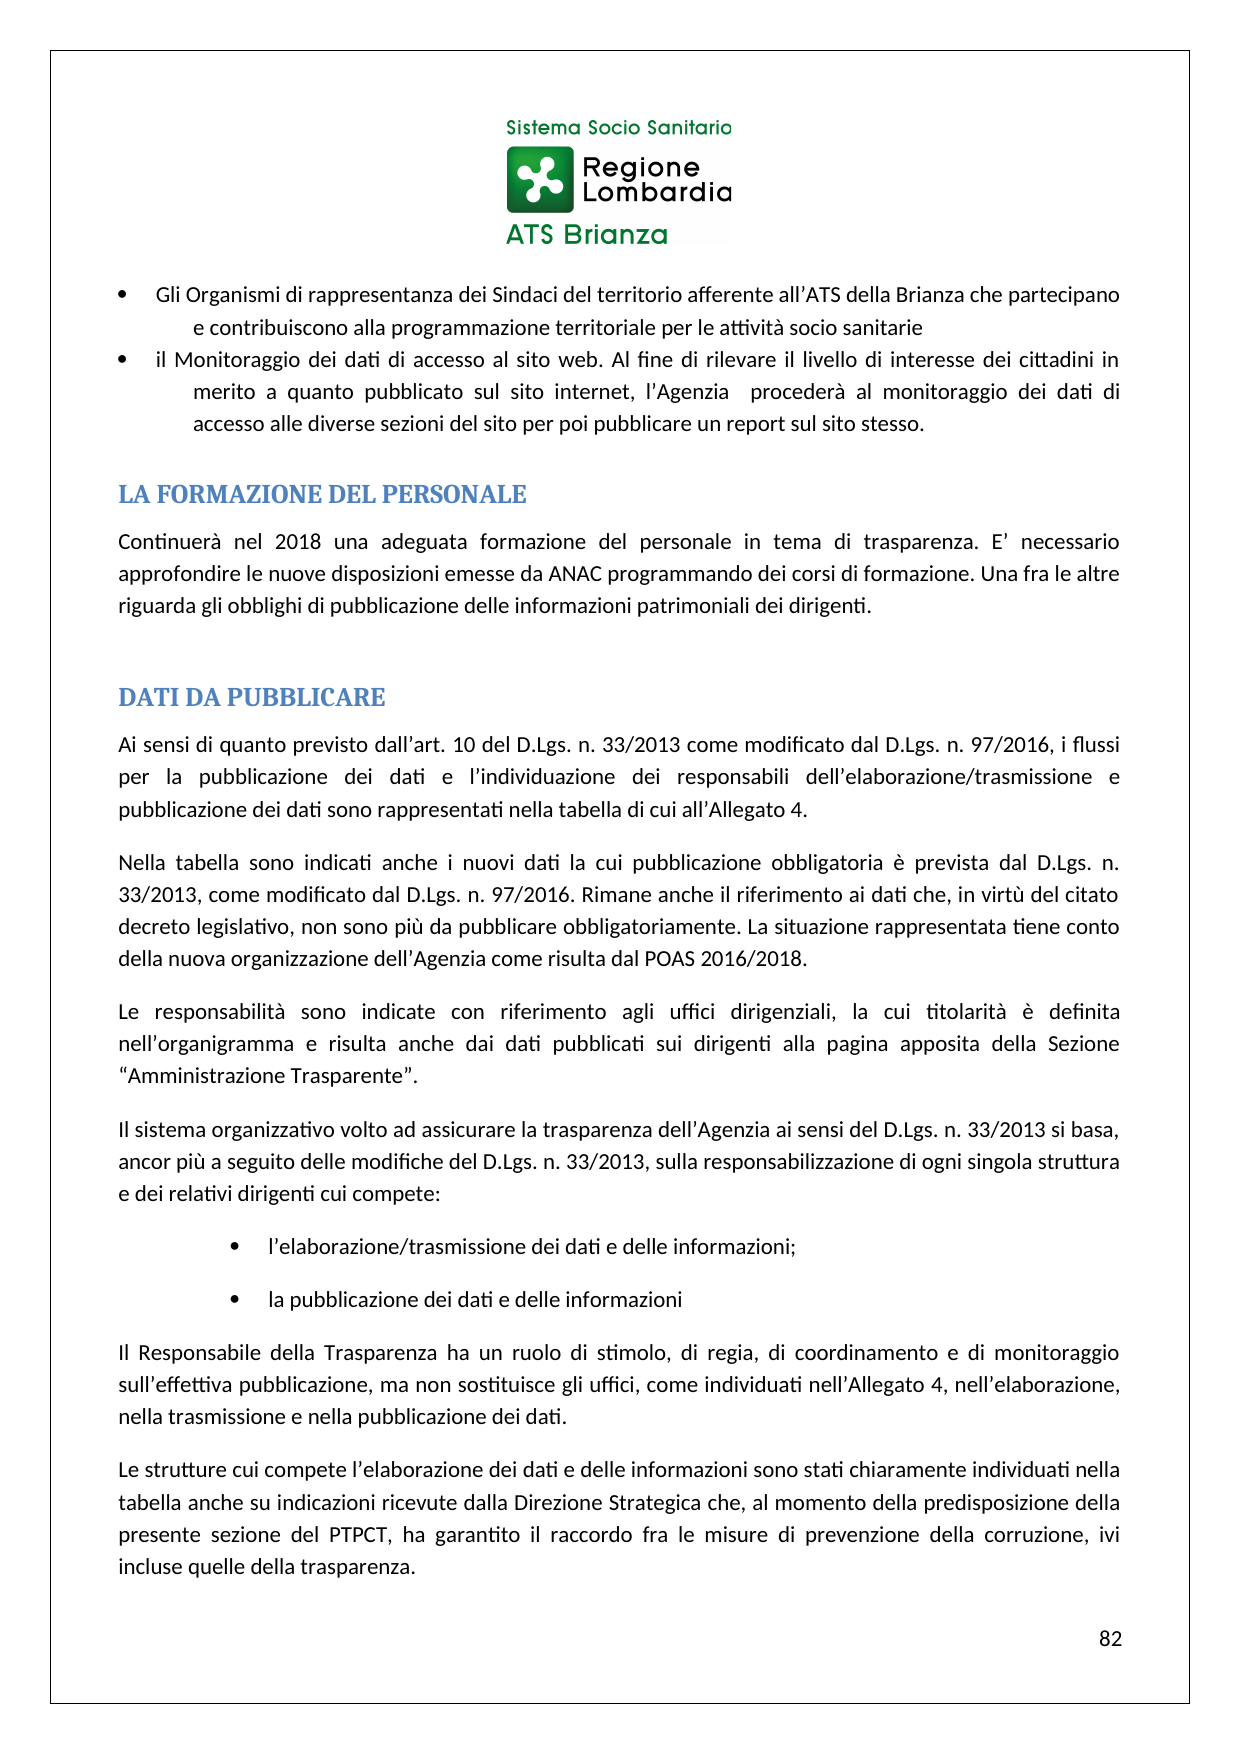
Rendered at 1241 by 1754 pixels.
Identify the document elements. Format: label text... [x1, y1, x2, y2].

list il Monitoraggio dei dati di accesso al sito web. Al fine di rilevare il livello di interesse dei cittadini in merito a quanto pubblicato sul sito internet, l’Agenzia procederà al monitoraggio dei dati di accesso alle diverse sezioni del sito per poi pubblicare un report sul sito stesso. [118, 345, 1122, 437]
list l’elaborazione/trasmissione dei dati e delle informazioni; [231, 1232, 1122, 1260]
text Nella tabella sono indicati anche i nuovi dati la cui pubblicazione obbligatoria è prevista dal D.Lgs. n. 33/2013, come modificato dal D.Lgs. n. 97/2016. Rimane anche il riferimento ai dati che, in virtù del citato decreto legislativo, non sono più da pubblicare obbligatoriamente. La situazione rappresentata tiene conto della nuova organizzazione dell’Agenzia come risulta dal POAS 2016/2018. [118, 848, 1122, 972]
subtitle DATI DA PUBBLICARE [118, 682, 1122, 713]
list Gli Organismi di rappresentanza dei Sindaci del territorio afferente all’ATS della Brianza che partecipano e contribuiscono alla programmazione territoriale per le attività socio sanitarie [118, 281, 1122, 341]
text Le strutture cui compete l’elaborazione dei dati e delle informazioni sono stati chiaramente individuati nella tabella anche su indicazioni ricevute dalla Direzione Strategica che, al momento della predisposizione della presente sezione del PTPCT, ha garantito il raccordo fra le misure di prevenzione della corruzione, ivi incluse quelle della trasparenza. [118, 1456, 1122, 1580]
text Le responsabilità sono indicate con riferimento agli uffici dirigenziali, la cui titolarità è definita nell’organigramma e risulta anche dai dati pubblicati sui dirigenti alla pagina apposita della Sezione “Amministrazione Trasparente”. [118, 997, 1122, 1090]
text Il Responsabile della Trasparenza ha un ruolo di stimolo, di regia, di coordinamento e di monitoraggio sull’effettiva pubblicazione, ma non sostituisce gli uffici, come individuati nell’Allegato 4, nell’elaborazione, nella trasmissione e nella pubblicazione dei dati. [118, 1338, 1122, 1431]
list la pubblicazione dei dati e delle informazioni [231, 1285, 1122, 1313]
text Il sistema organizzativo volto ad assicurare la trasparenza dell’Agenzia ai sensi del D.Lgs. n. 33/2013 si basa, ancor più a seguito delle modifiche del D.Lgs. n. 33/2013, sulla responsabilizzazione di ogni singola struttura e dei relativi dirigenti cui compete: [118, 1115, 1122, 1207]
subtitle LA FORMAZIONE DEL PERSONALE [118, 479, 1122, 510]
text Continuerà nel 2018 una adeguata formazione del personale in tema di trasparenza. E’ necessario approfondire le nuove disposizioni emesse da ANAC programmando dei corsi di formazione. Una fra le altre riguarda gli obblighi di pubblicazione delle informazioni patrimoniali dei dirigenti. [118, 527, 1122, 619]
text Ai sensi di quanto previsto dall’art. 10 del D.Lgs. n. 33/2013 come modificato dal D.Lgs. n. 97/2016, i flussi per la pubblicazione dei dati e l’individuazione dei responsabili dell’elaborazione/trasmissione e pubblicazione dei dati sono rappresentati nella tabella di cui all’Allegato 4. [118, 730, 1122, 823]
